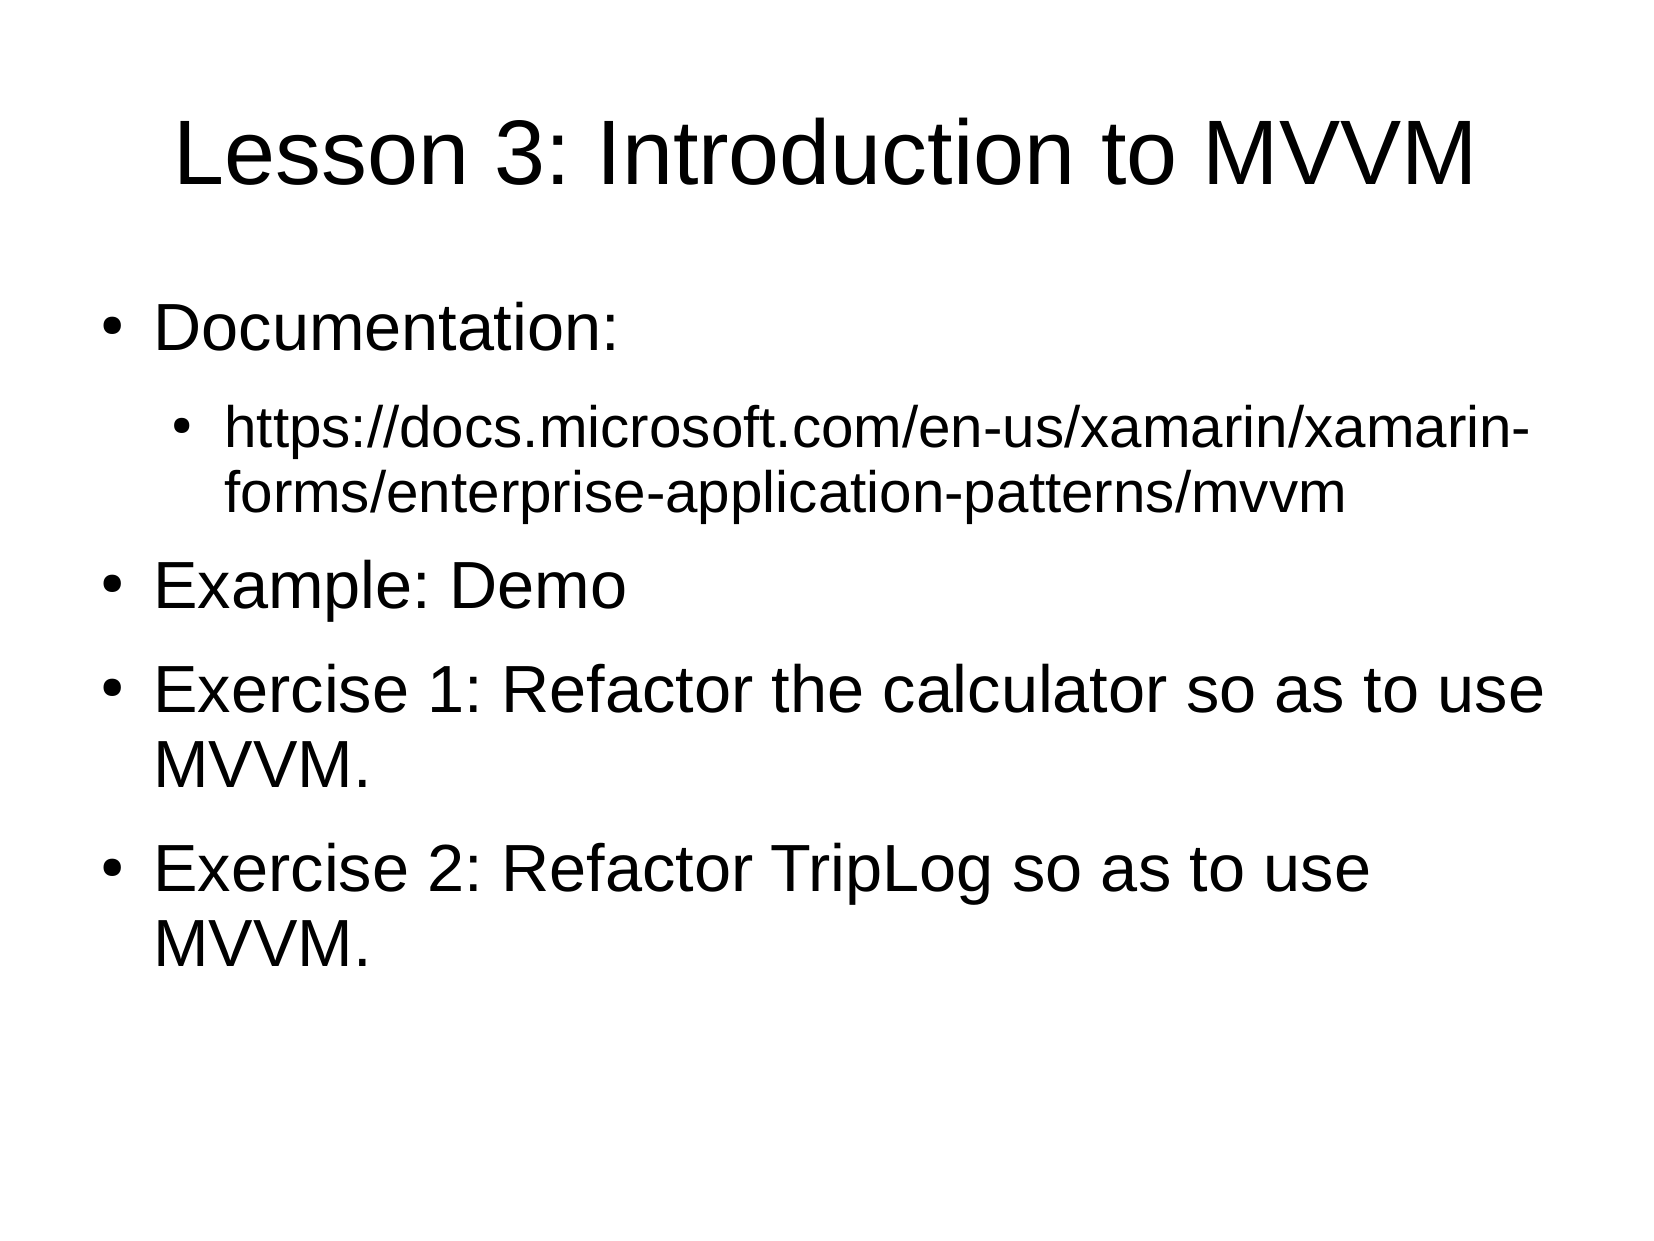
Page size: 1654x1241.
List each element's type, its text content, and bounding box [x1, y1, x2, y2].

list Documentation: https://docs.microsoft.com/en-us/xamarin/xamarin-forms/enterprise-application-patterns/mvvm Example: Demo Exercise 1: Refactor the calculator so as to use MVVM. Exercise 2: Refactor TripLog so as to use MVVM. [82, 290, 1571, 1190]
title Lesson 3: Introduction to MVVM [82, 49, 1571, 257]
